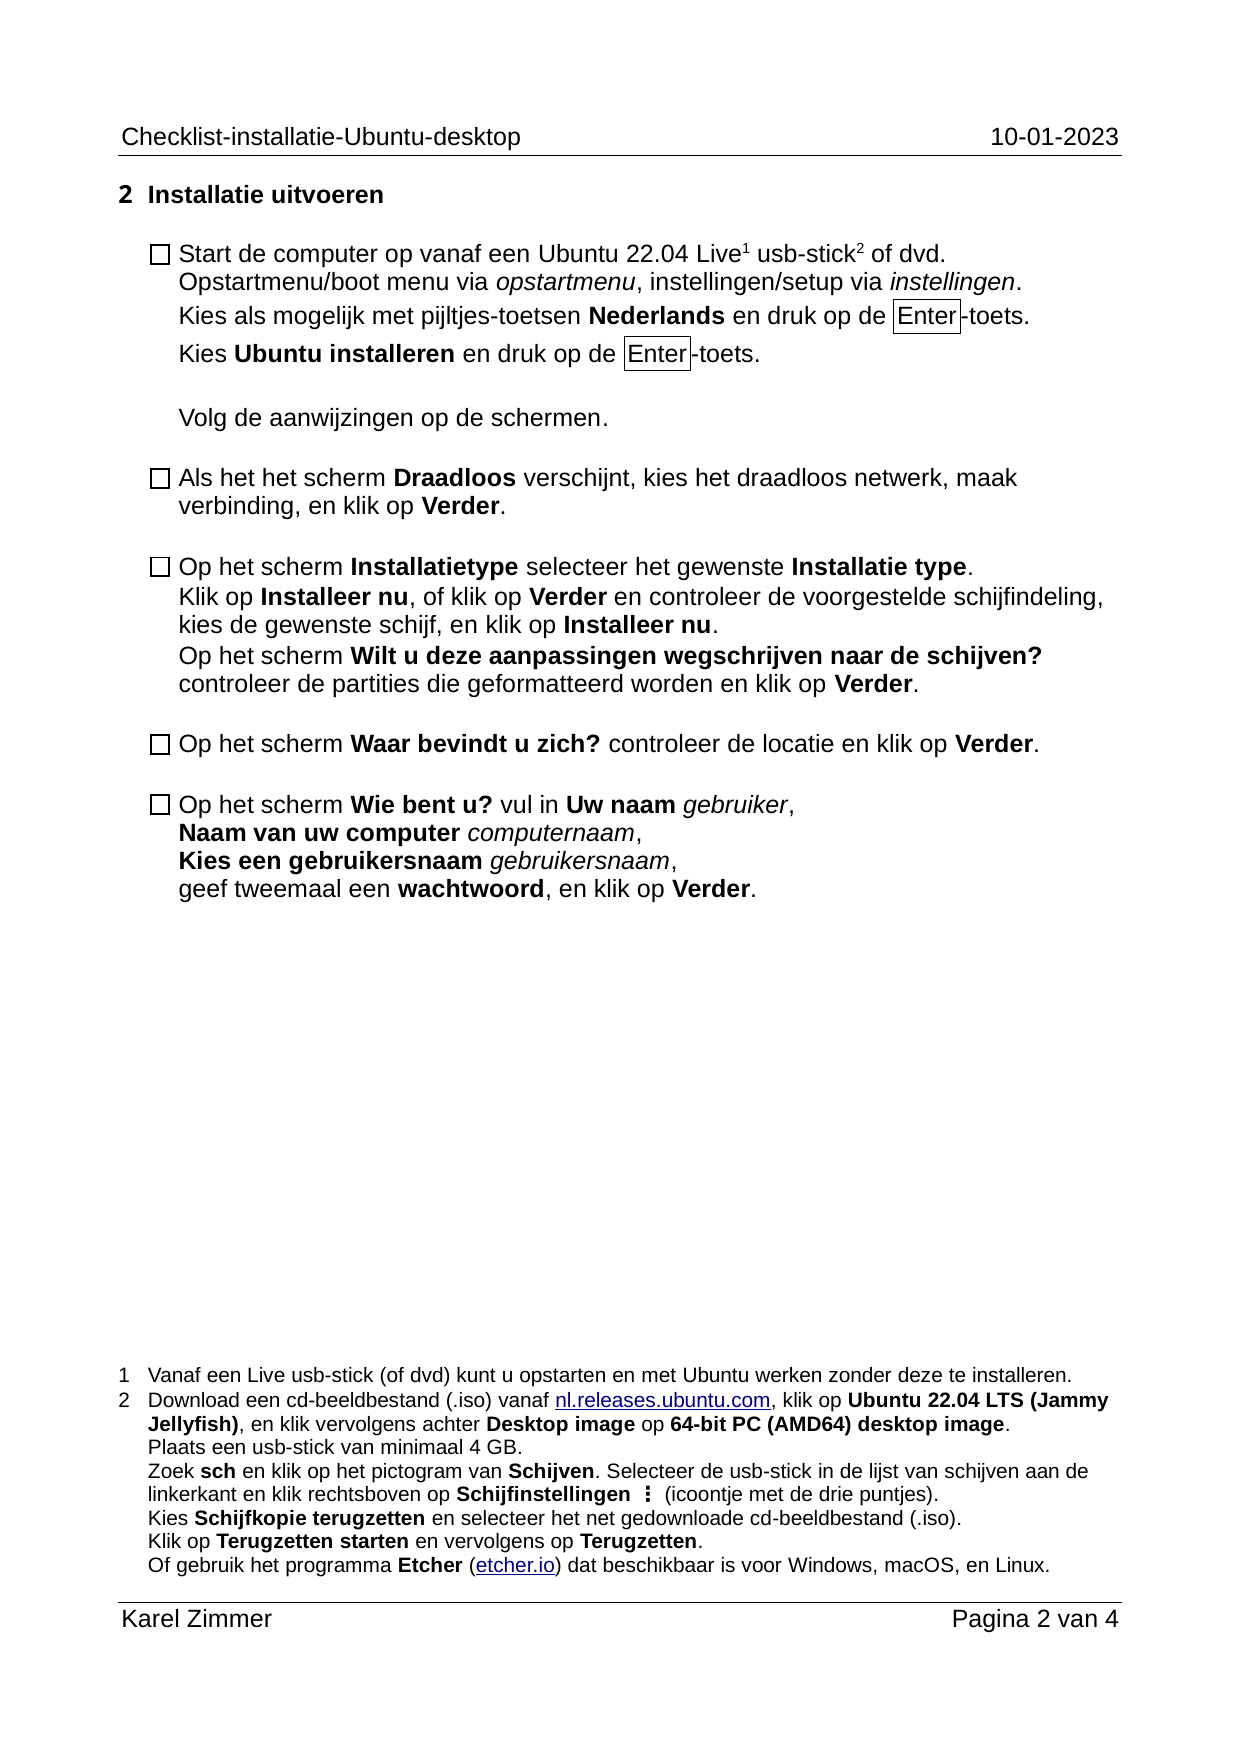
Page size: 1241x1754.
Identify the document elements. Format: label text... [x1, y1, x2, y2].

table_cell [141, 640, 177, 699]
table_cell [141, 729, 177, 759]
table_cell Op het scherm Waar bevindt u zich? controleer de locatie en klik op Verder. [177, 729, 1121, 759]
table_cell Als het het scherm Draadloos verschijnt, kies het draadloos netwerk, maak verbinding, en klik op Verder. [177, 463, 1121, 521]
table_cell Klik op Installeer nu, of klik op Verder en controleer de voorgestelde schijfindeling, kies de gewenste schijf, en klik op Installeer nu. [177, 582, 1121, 640]
table_cell [141, 403, 177, 433]
table_cell Op het scherm Wilt u deze aanpassingen wegschrijven naar de schijven? controleer de partities die geformatteerd worden en klik op Verder. [177, 640, 1121, 699]
table_cell Op het scherm Installatietype selecteer het gewenste Installatie type. [177, 552, 1121, 582]
table_cell Kies Ubuntu installeren en druk op de Enter-toets. [177, 335, 1121, 372]
table_cell [177, 433, 1121, 463]
table_cell [141, 699, 177, 729]
list Installatie uitvoeren [118, 177, 1122, 211]
table_cell [177, 521, 1121, 552]
table_cell [177, 699, 1121, 729]
table_cell [177, 372, 1121, 402]
table_cell [141, 433, 177, 463]
table_cell Volg de aanwijzingen op de schermen. [177, 403, 1121, 433]
table_cell [177, 759, 1121, 790]
table_cell Op het scherm Wie bent u? vul in Uw naam gebruiker, Naam van uw computer computernaam, Kies een gebruikersnaam gebruikersnaam, geef tweemaal een wachtwoord, en klik op Verder. [177, 790, 1121, 904]
table_cell [141, 335, 177, 372]
table_cell [141, 463, 177, 521]
table_cell [141, 790, 177, 904]
table_cell Kies als mogelijk met pijltjes-toetsen Nederlands en druk op de Enter-toets. [177, 298, 1121, 335]
table_header [141, 239, 177, 297]
table_cell [141, 582, 177, 640]
table_header Start de computer op vanaf een Ubuntu 22.04 Live usb-stick of dvd. Opstartmenu/boot menu via opstartmenu, instellingen/setup via instellingen. [177, 239, 1121, 297]
table_cell [141, 372, 177, 402]
table_cell [141, 552, 177, 582]
table_cell [141, 759, 177, 790]
table_cell [141, 521, 177, 552]
table_cell [141, 298, 177, 335]
